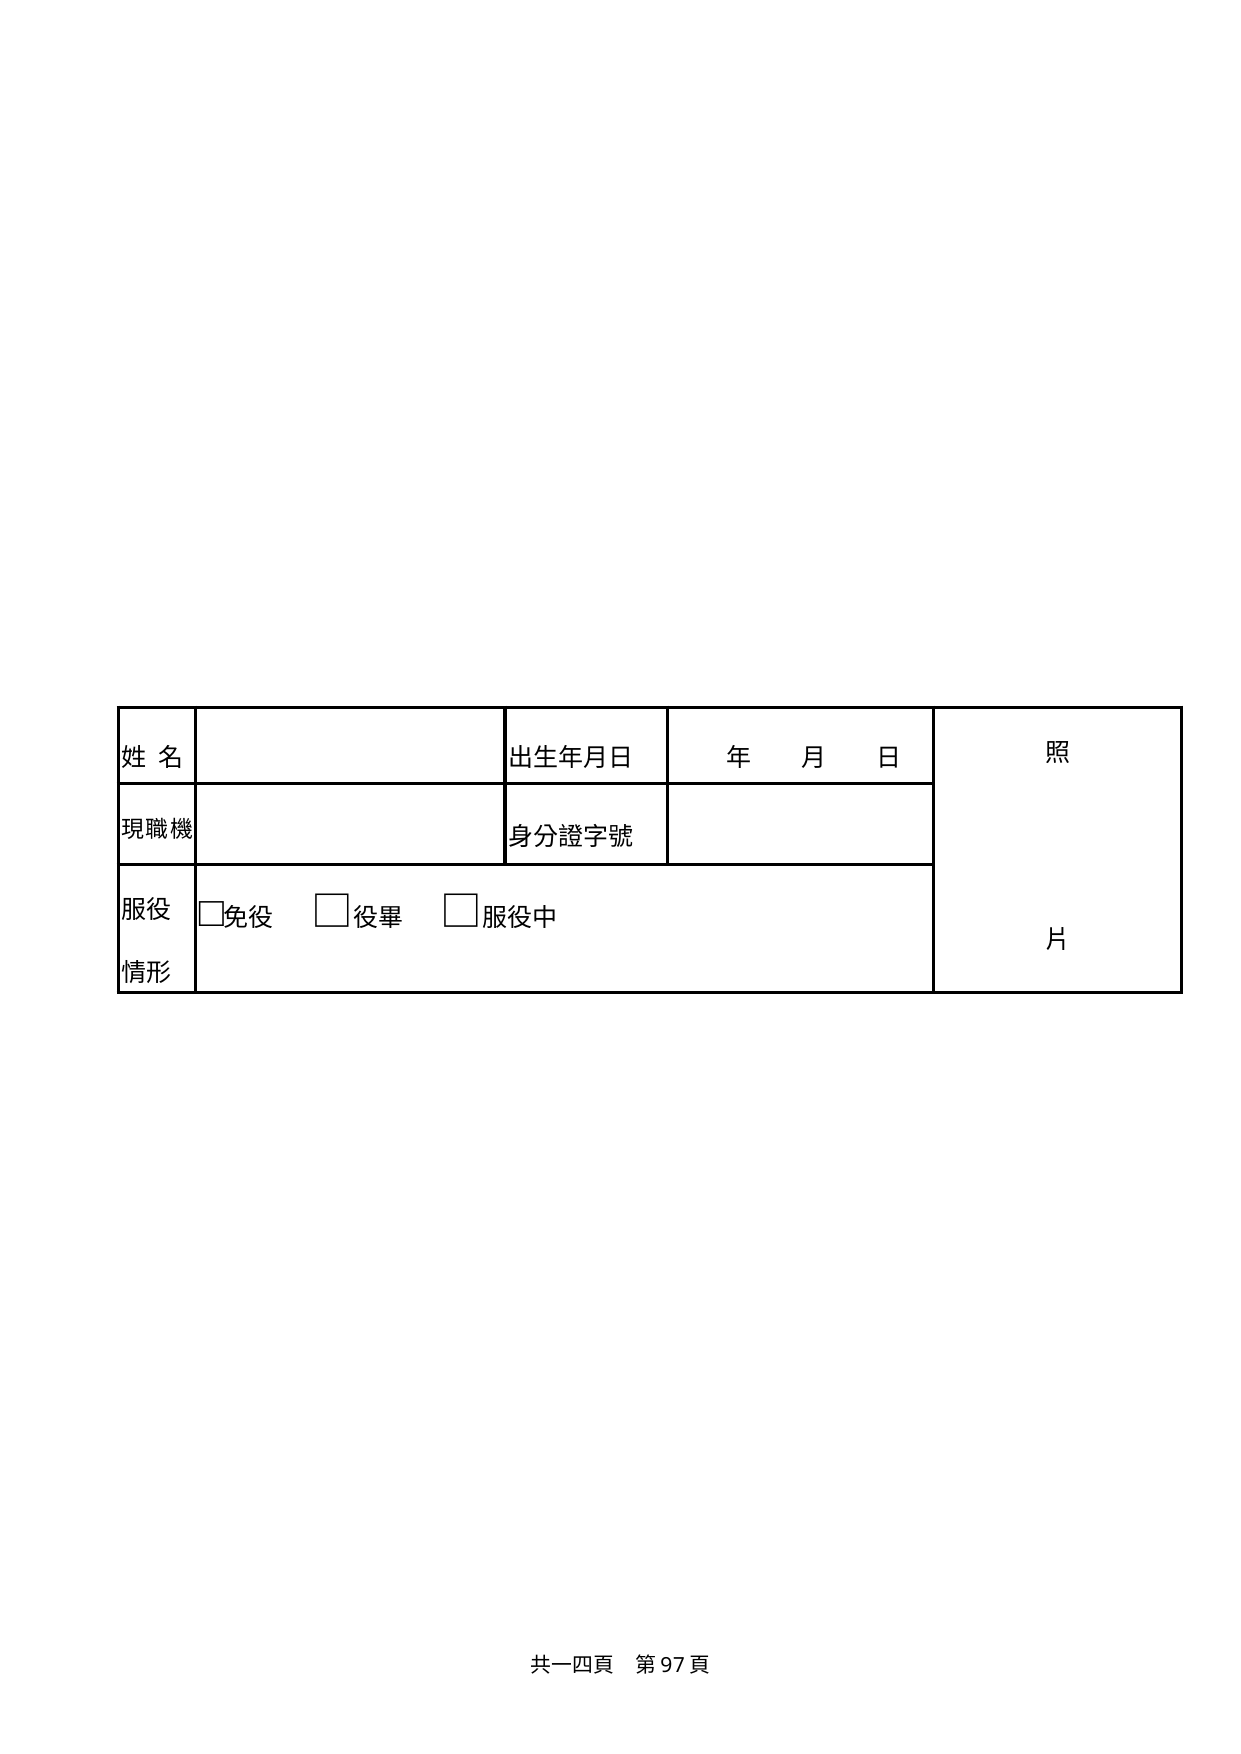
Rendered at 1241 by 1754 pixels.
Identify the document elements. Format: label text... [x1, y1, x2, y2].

table_cell 身分證字號 [507, 785, 666, 863]
table_cell □免役 □役畢 □服役中 [197, 866, 932, 991]
table_cell 服役情形 [120, 866, 194, 991]
table_header 照 片 [935, 709, 1180, 991]
table_header 年 月 日 [669, 709, 932, 782]
table_cell [197, 785, 503, 863]
table_cell 現職機關學校 [120, 785, 194, 863]
table_header 姓 名 [120, 709, 194, 782]
table_cell [669, 785, 932, 863]
table_header 出生年月日 [507, 709, 666, 782]
table_header [197, 709, 503, 782]
